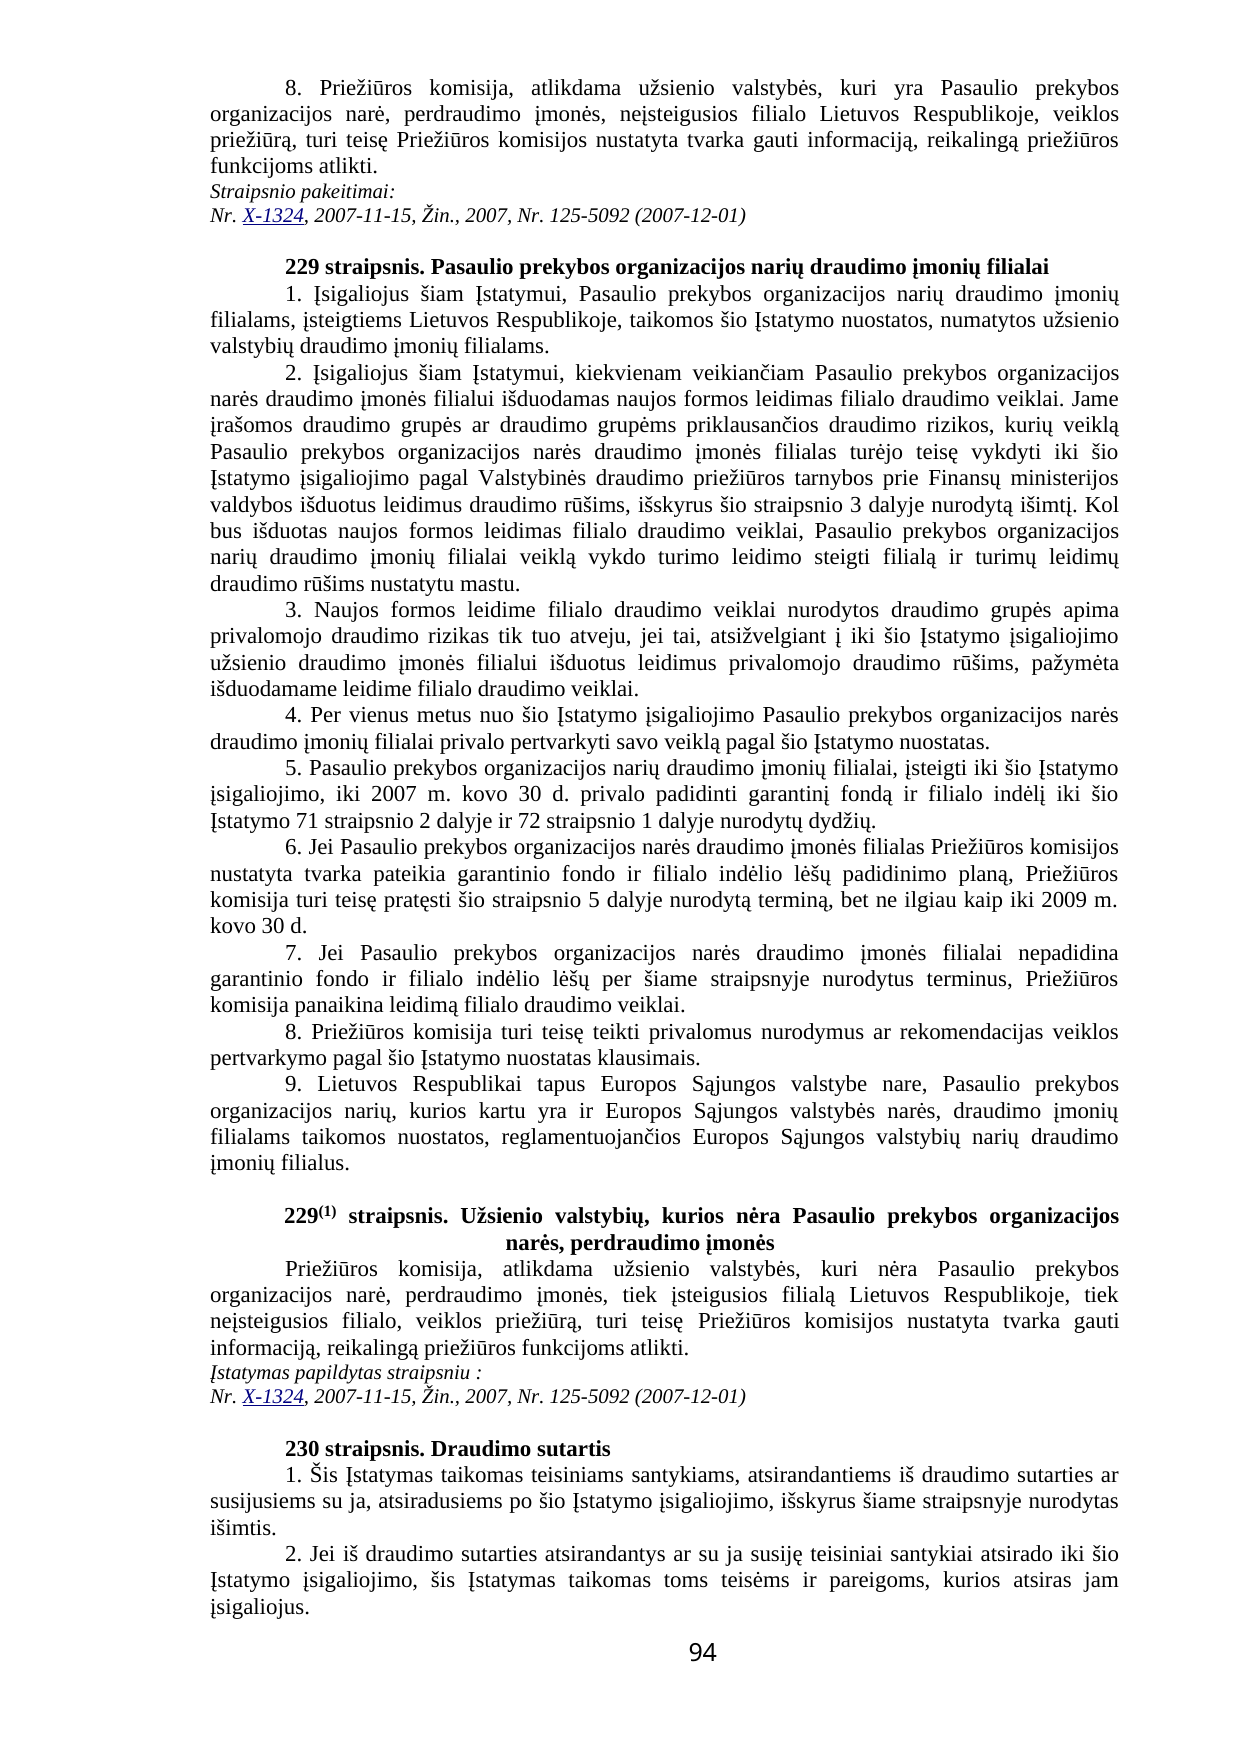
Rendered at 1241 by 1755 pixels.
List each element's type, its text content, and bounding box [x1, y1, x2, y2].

text 229 straipsnis. Pasaulio prekybos organizacijos narių draudimo įmonių filialai [285, 253, 1120, 280]
text Straipsnio pakeitimai: [210, 179, 1120, 203]
text 230 straipsnis. Draudimo sutartis [210, 1435, 1120, 1461]
text Nr. X-1324, 2007-11-15, Žin., 2007, Nr. 125-5092 (2007-12-01) [210, 203, 1120, 227]
text 1. Šis Įstatymas taikomas teisiniams santykiams, atsirandantiems iš draudimo sutarties ar susijusiems su ja, atsiradusiems po šio Įstatymo įsigaliojimo, išskyrus šiame straipsnyje nurodytas išimtis. [210, 1461, 1120, 1540]
text 6. Jei Pasaulio prekybos organizacijos narės draudimo įmonės filialas Priežiūros komisijos nustatyta tvarka pateikia garantinio fondo ir filialo indėlio lėšų padidinimo planą, Priežiūros komisija turi teisę pratęsti šio straipsnio 5 dalyje nurodytą terminą, bet ne ilgiau kaip iki 2009 m. kovo 30 d. [210, 833, 1120, 939]
text 229(1) straipsnis. Užsienio valstybių, kurios nėra Pasaulio prekybos organizacijos narės, perdraudimo įmonės [284, 1202, 1120, 1255]
text Įstatymas papildytas straipsniu : [210, 1360, 1120, 1384]
text 8. Priežiūros komisija turi teisę teikti privalomus nurodymus ar rekomendacijas veiklos pertvarkymo pagal šio Įstatymo nuostatas klausimais. [210, 1018, 1120, 1070]
text 1. Įsigaliojus šiam Įstatymui, Pasaulio prekybos organizacijos narių draudimo įmonių filialams, įsteigtiems Lietuvos Respublikoje, taikomos šio Įstatymo nuostatos, numatytos užsienio valstybių draudimo įmonių filialams. [210, 280, 1120, 359]
text 2. Įsigaliojus šiam Įstatymui, kiekvienam veikiančiam Pasaulio prekybos organizacijos narės draudimo įmonės filialui išduodamas naujos formos leidimas filialo draudimo veiklai. Jame įrašomos draudimo grupės ar draudimo grupėms priklausančios draudimo rizikos, kurių veiklą Pasaulio prekybos organizacijos narės draudimo įmonės filialas turėjo teisę vykdyti iki šio Įstatymo įsigaliojimo pagal Valstybinės draudimo priežiūros tarnybos prie Finansų ministerijos valdybos išduotus leidimus draudimo rūšims, išskyrus šio straipsnio 3 dalyje nurodytą išimtį. Kol bus išduotas naujos formos leidimas filialo draudimo veiklai, Pasaulio prekybos organizacijos narių draudimo įmonių filialai veiklą vykdo turimo leidimo steigti filialą ir turimų leidimų draudimo rūšims nustatytu mastu. [210, 359, 1120, 596]
text 3. Naujos formos leidime filialo draudimo veiklai nurodytos draudimo grupės apima privalomojo draudimo rizikas tik tuo atveju, jei tai, atsižvelgiant į iki šio Įstatymo įsigaliojimo užsienio draudimo įmonės filialui išduotus leidimus privalomojo draudimo rūšims, pažymėta išduodamame leidime filialo draudimo veiklai. [210, 596, 1120, 701]
text Nr. X-1324, 2007-11-15, Žin., 2007, Nr. 125-5092 (2007-12-01) [210, 1384, 1120, 1408]
text 9. Lietuvos Respublikai tapus Europos Sąjungos valstybe nare, Pasaulio prekybos organizacijos narių, kurios kartu yra ir Europos Sąjungos valstybės narės, draudimo įmonių filialams taikomos nuostatos, reglamentuojančios Europos Sąjungos valstybių narių draudimo įmonių filialus. [210, 1070, 1120, 1176]
text 7. Jei Pasaulio prekybos organizacijos narės draudimo įmonės filialai nepadidina garantinio fondo ir filialo indėlio lėšų per šiame straipsnyje nurodytus terminus, Priežiūros komisija panaikina leidimą filialo draudimo veiklai. [210, 939, 1120, 1018]
text 8. Priežiūros komisija, atlikdama užsienio valstybės, kuri yra Pasaulio prekybos organizacijos narė, perdraudimo įmonės, neįsteigusios filialo Lietuvos Respublikoje, veiklos priežiūrą, turi teisę Priežiūros komisijos nustatyta tvarka gauti informaciją, reikalingą priežiūros funkcijoms atlikti. [210, 73, 1120, 179]
text 4. Per vienus metus nuo šio Įstatymo įsigaliojimo Pasaulio prekybos organizacijos narės draudimo įmonių filialai privalo pertvarkyti savo veiklą pagal šio Įstatymo nuostatas. [210, 701, 1120, 754]
text 2. Jei iš draudimo sutarties atsirandantys ar su ja susiję teisiniai santykiai atsirado iki šio Įstatymo įsigaliojimo, šis Įstatymas taikomas toms teisėms ir pareigoms, kurios atsiras jam įsigaliojus. [210, 1540, 1120, 1619]
text Priežiūros komisija, atlikdama užsienio valstybės, kuri nėra Pasaulio prekybos organizacijos narė, perdraudimo įmonės, tiek įsteigusios filialą Lietuvos Respublikoje, tiek neįsteigusios filialo, veiklos priežiūrą, turi teisę Priežiūros komisijos nustatyta tvarka gauti informaciją, reikalingą priežiūros funkcijoms atlikti. [210, 1255, 1120, 1360]
text 5. Pasaulio prekybos organizacijos narių draudimo įmonių filialai, įsteigti iki šio Įstatymo įsigaliojimo, iki 2007 m. kovo 30 d. privalo padidinti garantinį fondą ir filialo indėlį iki šio Įstatymo 71 straipsnio 2 dalyje ir 72 straipsnio 1 dalyje nurodytų dydžių. [210, 754, 1120, 833]
